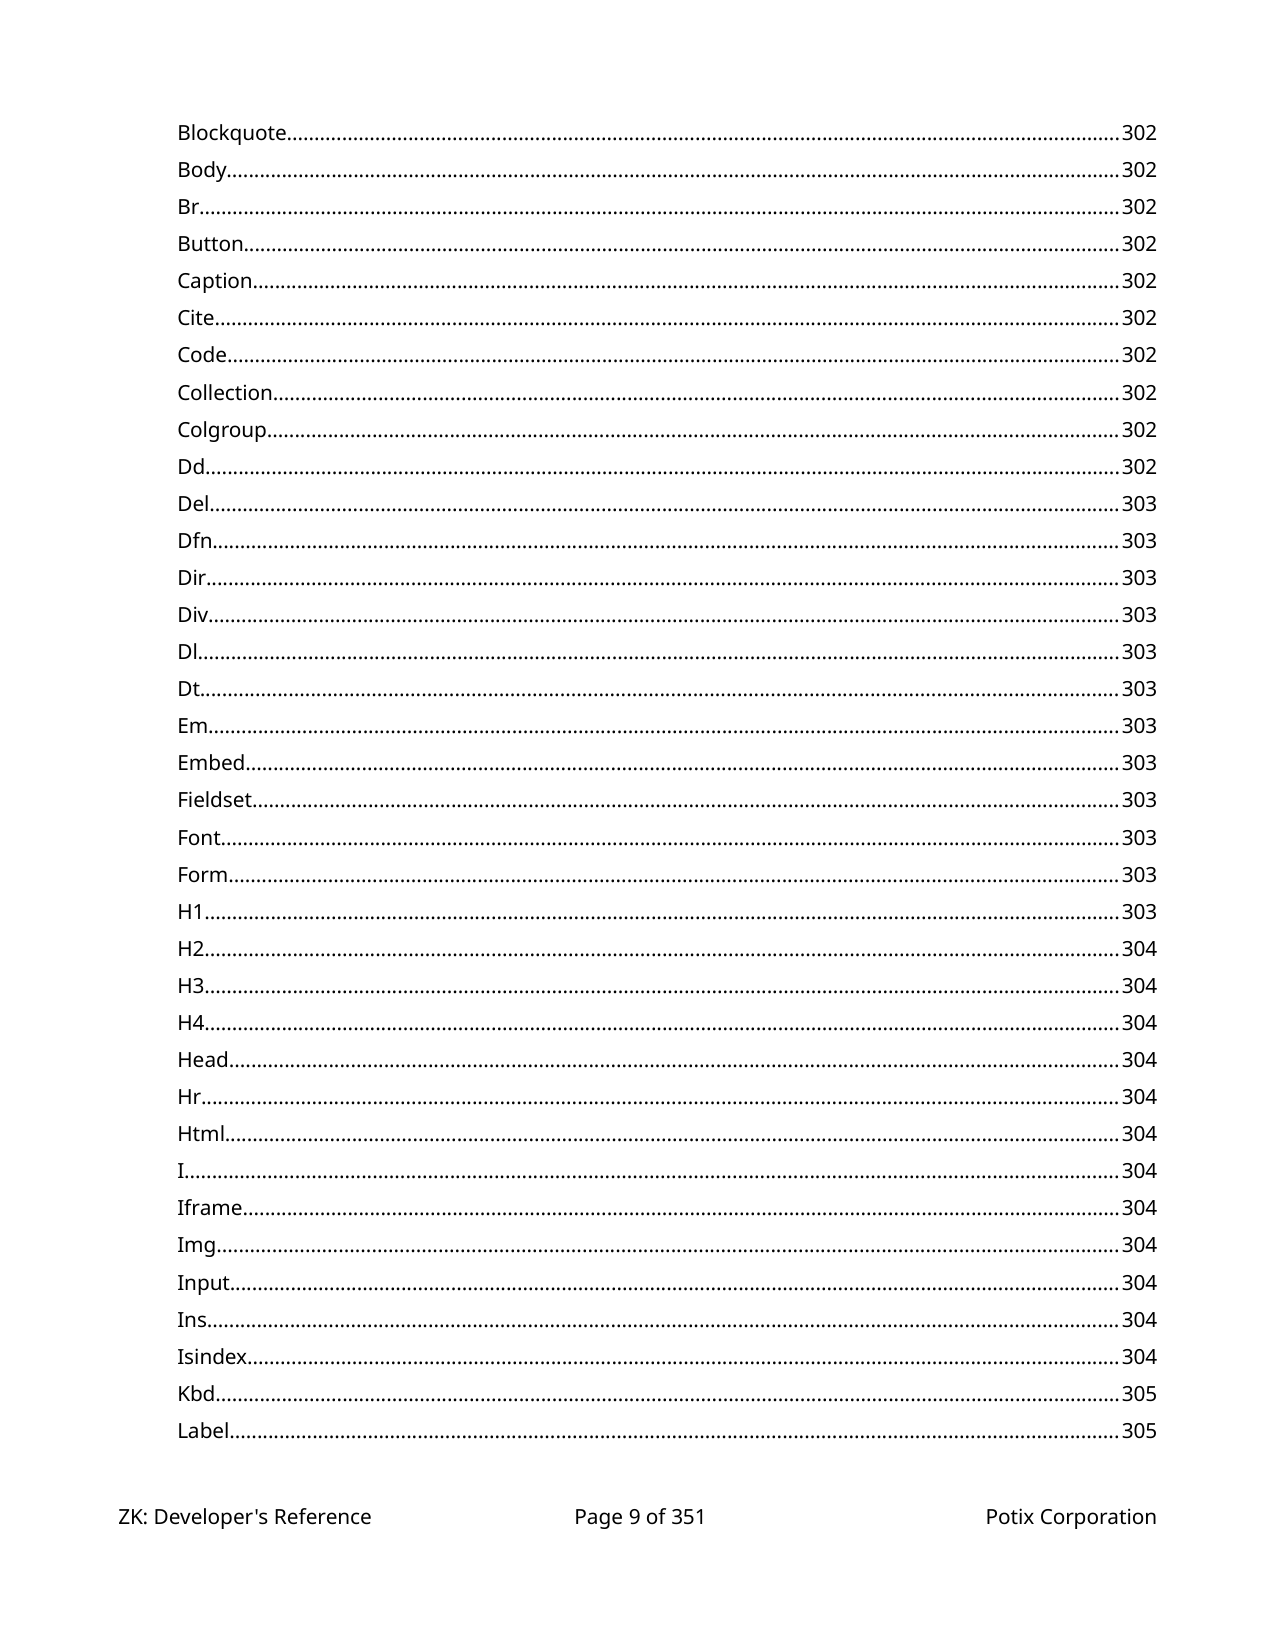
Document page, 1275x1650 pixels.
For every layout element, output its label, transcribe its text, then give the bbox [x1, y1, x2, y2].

text Collection 302 [177, 378, 1157, 406]
text Code 302 [177, 341, 1157, 369]
text Isindex 304 [177, 1342, 1157, 1370]
text Del 303 [177, 489, 1157, 517]
text Em 303 [177, 711, 1157, 740]
text Kbd 305 [177, 1379, 1157, 1407]
text Dd 302 [177, 452, 1157, 480]
text Dl 303 [177, 637, 1157, 666]
text Form 303 [177, 860, 1157, 888]
text H4 304 [177, 1008, 1157, 1036]
text Colgroup 302 [177, 415, 1157, 443]
text Embed 303 [177, 748, 1157, 777]
text Html 304 [177, 1119, 1157, 1148]
text Dir 303 [177, 563, 1157, 591]
text Fieldset 303 [177, 786, 1157, 814]
text Head 304 [177, 1045, 1157, 1073]
text Dfn 303 [177, 526, 1157, 554]
text Font 303 [177, 823, 1157, 851]
text H3 304 [177, 971, 1157, 999]
text H2 304 [177, 934, 1157, 962]
text Br 302 [177, 192, 1157, 221]
text Body 302 [177, 155, 1157, 183]
text Ins 304 [177, 1305, 1157, 1333]
text Blockquote 302 [177, 118, 1157, 146]
text Caption 302 [177, 266, 1157, 295]
text Iframe 304 [177, 1193, 1157, 1222]
text Hr 304 [177, 1082, 1157, 1111]
text Cite 302 [177, 303, 1157, 332]
text Label 305 [177, 1416, 1157, 1444]
text Div 303 [177, 600, 1157, 628]
text I 304 [177, 1156, 1157, 1185]
text Input 304 [177, 1268, 1157, 1296]
text H1 303 [177, 897, 1157, 925]
text Img 304 [177, 1231, 1157, 1259]
text Dt 303 [177, 674, 1157, 703]
text Button 302 [177, 229, 1157, 258]
